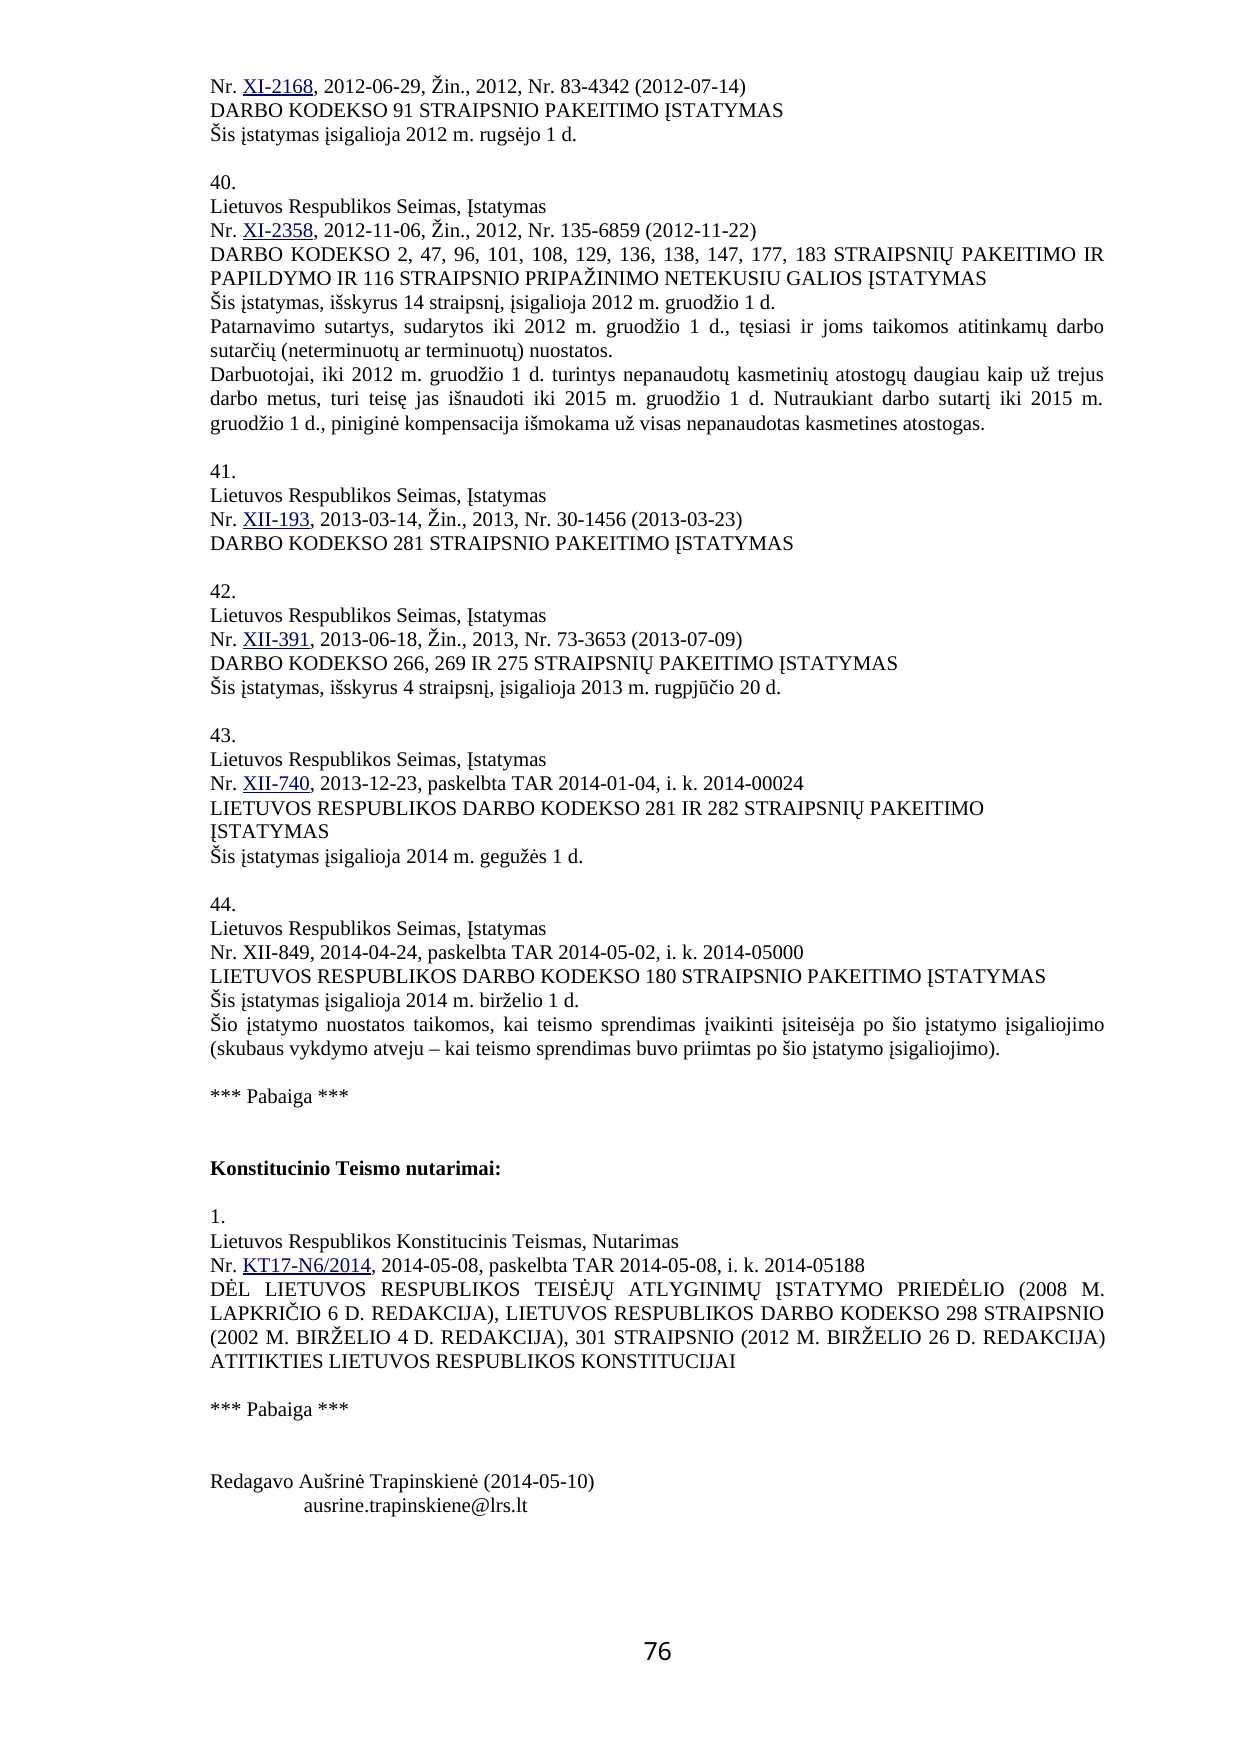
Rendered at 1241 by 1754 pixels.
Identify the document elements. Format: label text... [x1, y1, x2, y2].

text Lietuvos Respublikos Seimas, Įstatymas [210, 483, 1106, 507]
text Konstitucinio Teismo nutarimai: [210, 1156, 1106, 1180]
text Darbuotojai, iki 2012 m. gruodžio 1 d. turintys nepanaudotų kasmetinių atostogų daugiau kaip už trejus darbo metus, turi teisę jas išnaudoti iki 2015 m. gruodžio 1 d. Nutraukiant darbo sutartį iki 2015 m. gruodžio 1 d., piniginė kompensacija išmokama už visas nepanaudotas kasmetines atostogas. [210, 362, 1106, 434]
text *** Pabaiga *** [210, 1397, 1106, 1421]
text 40. [210, 170, 1106, 194]
text DARBO KODEKSO 281 STRAIPSNIO PAKEITIMO ĮSTATYMAS [210, 531, 1106, 555]
text *** Pabaiga *** [210, 1084, 1106, 1108]
text Lietuvos Respublikos Seimas, Įstatymas [210, 916, 1106, 940]
text DARBO KODEKSO 91 STRAIPSNIO PAKEITIMO ĮSTATYMAS [210, 98, 1106, 122]
text Nr. XII-849, 2014-04-24, paskelbta TAR 2014-05-02, i. k. 2014-05000 [210, 940, 1106, 964]
text Šis įstatymas įsigalioja 2014 m. gegužės 1 d. [210, 843, 1106, 868]
text DĖL LIETUVOS RESPUBLIKOS TEISĖJŲ ATLYGINIMŲ ĮSTATYMO PRIEDĖLIO (2008 M. LAPKRIČIO 6 D. REDAKCIJA), LIETUVOS RESPUBLIKOS DARBO KODEKSO 298 STRAIPSNIO (2002 M. BIRŽELIO 4 D. REDAKCIJA), 301 STRAIPSNIO (2012 M. BIRŽELIO 26 D. REDAKCIJA) ATITIKTIES LIETUVOS RESPUBLIKOS KONSTITUCIJAI [210, 1277, 1106, 1373]
text 43. [210, 723, 1106, 747]
text Nr. XI-2168, 2012-06-29, Žin., 2012, Nr. 83-4342 (2012-07-14) [210, 73, 1106, 98]
text ausrine.trapinskiene@lrs.lt [210, 1493, 1106, 1517]
text Šis įstatymas įsigalioja 2014 m. birželio 1 d. [210, 988, 1106, 1012]
text Lietuvos Respublikos Konstitucinis Teismas, Nutarimas [210, 1228, 1106, 1253]
text DARBO KODEKSO 266, 269 IR 275 STRAIPSNIŲ PAKEITIMO ĮSTATYMAS [210, 651, 1106, 675]
text Nr. XII-193, 2013-03-14, Žin., 2013, Nr. 30-1456 (2013-03-23) [210, 507, 1106, 531]
text Šis įstatymas įsigalioja 2012 m. rugsėjo 1 d. [210, 122, 1106, 146]
text Lietuvos Respublikos Seimas, Įstatymas [210, 747, 1106, 771]
text 1. [210, 1204, 1106, 1228]
text DARBO KODEKSO 2, 47, 96, 101, 108, 129, 136, 138, 147, 177, 183 STRAIPSNIŲ PAKEITIMO IR PAPILDYMO IR 116 STRAIPSNIO PRIPAŽINIMO NETEKUSIU GALIOS ĮSTATYMAS [210, 242, 1106, 290]
text Nr. XII-391, 2013-06-18, Žin., 2013, Nr. 73-3653 (2013-07-09) [210, 627, 1106, 651]
text Šis įstatymas, išskyrus 14 straipsnį, įsigalioja 2012 m. gruodžio 1 d. [210, 290, 1106, 314]
text LIETUVOS RESPUBLIKOS DARBO KODEKSO 281 IR 282 STRAIPSNIŲ PAKEITIMO ĮSTATYMAS [210, 795, 1106, 843]
text 41. [210, 458, 1106, 483]
text Šis įstatymas, išskyrus 4 straipsnį, įsigalioja 2013 m. rugpjūčio 20 d. [210, 675, 1106, 699]
text Nr. XII-740, 2013-12-23, paskelbta TAR 2014-01-04, i. k. 2014-00024 [210, 771, 1106, 795]
text Lietuvos Respublikos Seimas, Įstatymas [210, 603, 1106, 627]
text Redagavo Aušrinė Trapinskienė (2014-05-10) [210, 1469, 1106, 1493]
text Nr. XI-2358, 2012-11-06, Žin., 2012, Nr. 135-6859 (2012-11-22) [210, 218, 1106, 242]
text Patarnavimo sutartys, sudarytos iki 2012 m. gruodžio 1 d., tęsiasi ir joms taikomos atitinkamų darbo sutarčių (neterminuotų ar terminuotų) nuostatos. [210, 314, 1106, 362]
text Lietuvos Respublikos Seimas, Įstatymas [210, 194, 1106, 218]
text Šio įstatymo nuostatos taikomos, kai teismo sprendimas įvaikinti įsiteisėja po šio įstatymo įsigaliojimo (skubaus vykdymo atveju – kai teismo sprendimas buvo priimtas po šio įstatymo įsigaliojimo). [210, 1012, 1106, 1060]
text LIETUVOS RESPUBLIKOS DARBO KODEKSO 180 STRAIPSNIO PAKEITIMO ĮSTATYMAS [210, 964, 1106, 988]
text 44. [210, 892, 1106, 916]
text 42. [210, 579, 1106, 603]
text Nr. KT17-N6/2014, 2014-05-08, paskelbta TAR 2014-05-08, i. k. 2014-05188 [210, 1253, 1106, 1277]
